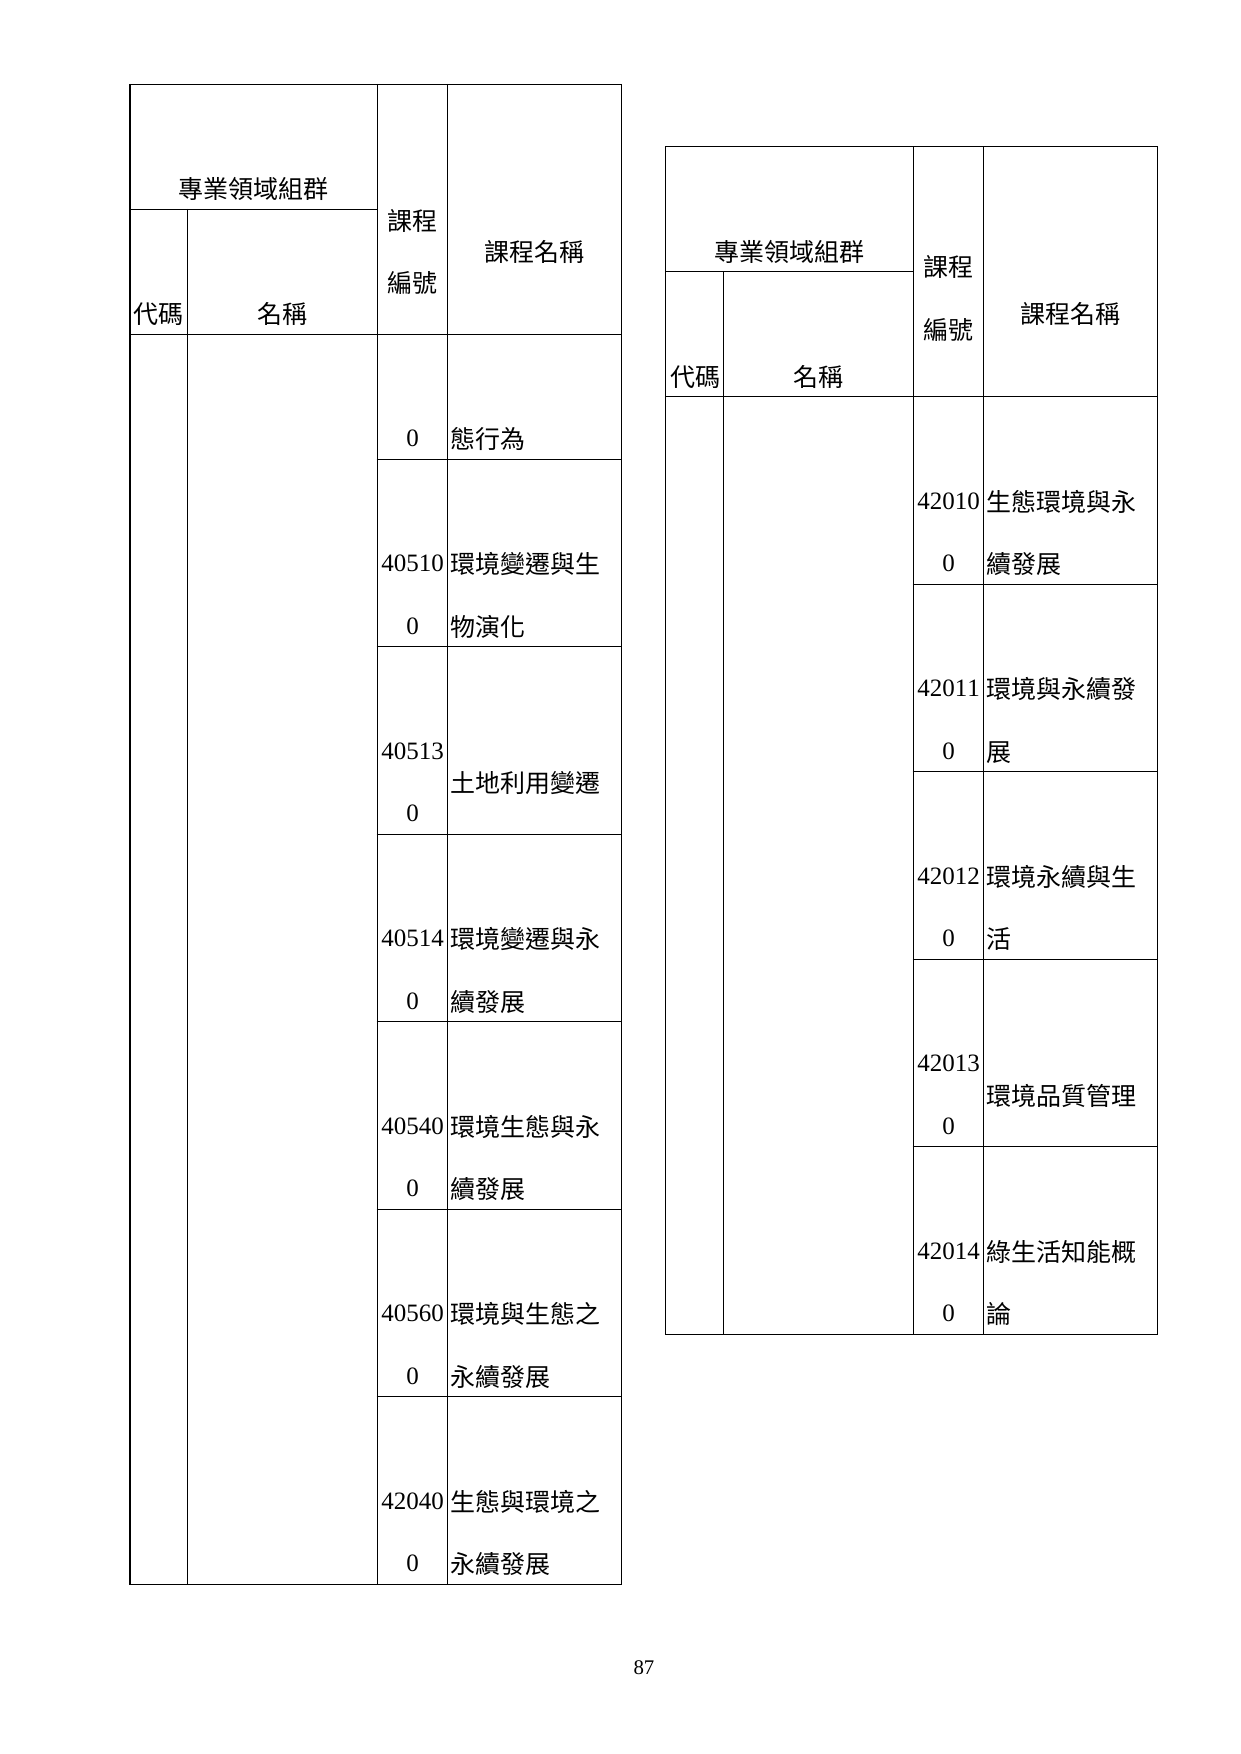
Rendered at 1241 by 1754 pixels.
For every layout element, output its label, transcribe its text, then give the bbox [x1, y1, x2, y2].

table_cell 綠生活知能概論 [984, 1147, 1157, 1334]
table_cell 名稱 [188, 210, 377, 334]
table_cell [724, 397, 913, 1334]
table_cell 405130 [378, 647, 447, 834]
table_cell 環境生態與永續發展 [448, 1022, 621, 1209]
table_cell [666, 397, 723, 1334]
table_header 課程編號 [378, 85, 447, 334]
table_cell 環境品質管理 [984, 960, 1157, 1146]
table_cell 環境永續與生活 [984, 772, 1157, 959]
table_cell 態行為 [448, 335, 621, 459]
table_cell 0 [378, 335, 447, 459]
table_cell 環境變遷與永續發展 [448, 835, 621, 1021]
table_cell 土地利用變遷 [448, 647, 621, 834]
table_header 課程名稱 [984, 147, 1157, 396]
table_cell 420130 [914, 960, 983, 1146]
table_cell 420400 [378, 1397, 447, 1584]
table_cell 生態與環境之永續發展 [448, 1397, 621, 1584]
table_cell 環境與生態之永續發展 [448, 1210, 621, 1396]
table_cell 405140 [378, 835, 447, 1021]
table_cell 420140 [914, 1147, 983, 1334]
table_cell 405600 [378, 1210, 447, 1396]
table_cell 405100 [378, 460, 447, 646]
table_cell [188, 335, 377, 1584]
table_cell 420110 [914, 585, 983, 771]
table_header 課程編號 [914, 147, 983, 396]
table_cell 420100 [914, 397, 983, 584]
table_cell 環境變遷與生物演化 [448, 460, 621, 646]
table_header 專業領域組群 [131, 85, 377, 209]
table_header 課程名稱 [448, 85, 621, 334]
table_cell 代碼 [131, 210, 187, 334]
table_cell 生態環境與永續發展 [984, 397, 1157, 584]
table_header 專業領域組群 [666, 147, 913, 271]
table_cell 代碼 [666, 272, 723, 396]
table_cell 405400 [378, 1022, 447, 1209]
table_cell 名稱 [724, 272, 913, 396]
table_cell 420120 [914, 772, 983, 959]
table_cell 環境與永續發展 [984, 585, 1157, 771]
table_cell [131, 335, 187, 1584]
